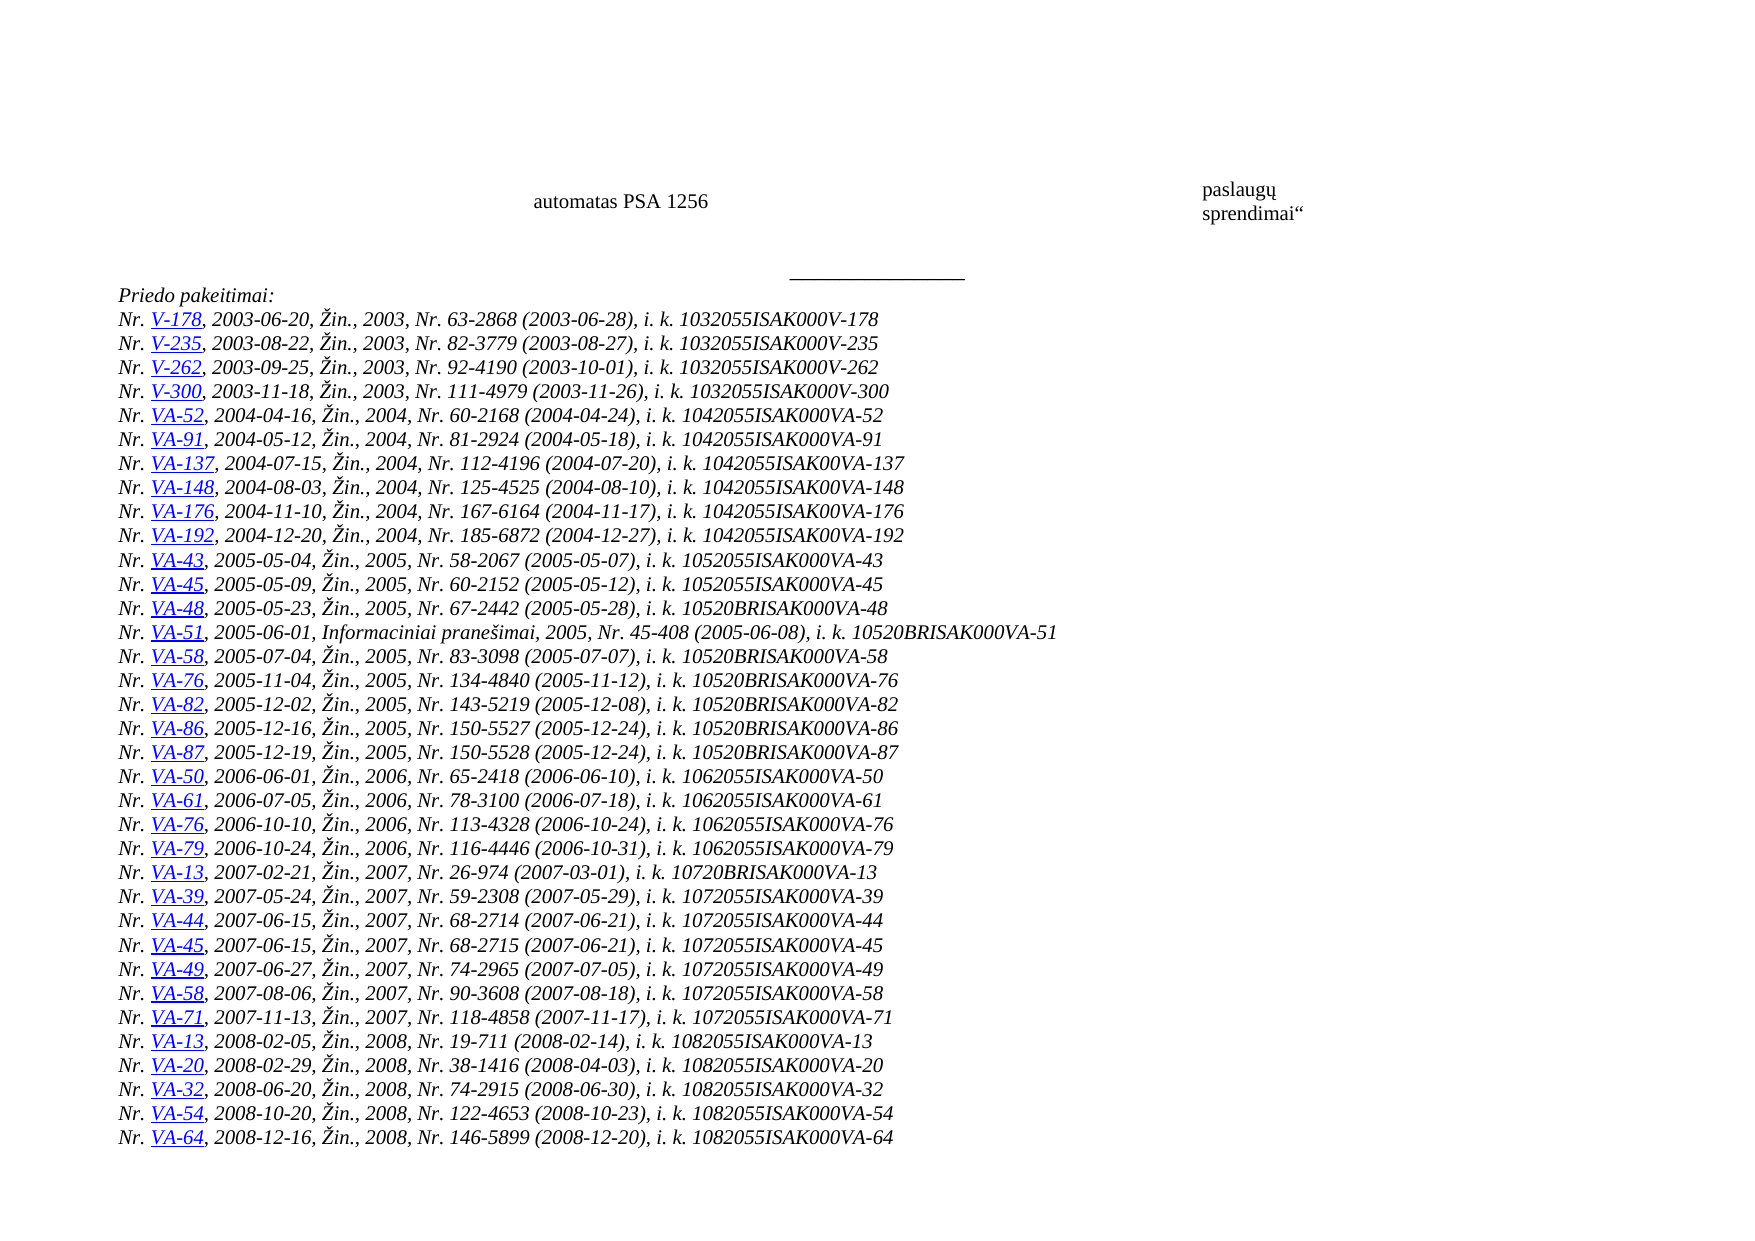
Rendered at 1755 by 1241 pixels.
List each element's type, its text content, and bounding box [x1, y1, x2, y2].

text Nr. VA-71, 2007-11-13, Žin., 2007, Nr. 118-4858 (2007-11-17), i. k. 1072055ISAK000VA-71 [118, 1005, 1636, 1029]
text Nr. V-300, 2003-11-18, Žin., 2003, Nr. 111-4979 (2003-11-26), i. k. 1032055ISAK000V-300 [118, 379, 1636, 403]
table_cell [1037, 177, 1191, 225]
text Nr. V-235, 2003-08-22, Žin., 2003, Nr. 82-3779 (2003-08-27), i. k. 1032055ISAK000V-235 [118, 331, 1636, 355]
text Nr. VA-48, 2005-05-23, Žin., 2005, Nr. 67-2442 (2005-05-28), i. k. 10520BRISAK000VA-48 [118, 596, 1636, 620]
text Nr. VA-91, 2004-05-12, Žin., 2004, Nr. 81-2924 (2004-05-18), i. k. 1042055ISAK000VA-91 [118, 427, 1636, 451]
text ______________ [118, 254, 1636, 283]
text Nr. VA-13, 2007-02-21, Žin., 2007, Nr. 26-974 (2007-03-01), i. k. 10720BRISAK000VA-13 [118, 860, 1636, 884]
text Nr. VA-192, 2004-12-20, Žin., 2004, Nr. 185-6872 (2004-12-27), i. k. 1042055ISAK00VA-192 [118, 523, 1636, 547]
text Nr. VA-137, 2004-07-15, Žin., 2004, Nr. 112-4196 (2004-07-20), i. k. 1042055ISAK00VA-137 [118, 451, 1636, 475]
text Nr. VA-20, 2008-02-29, Žin., 2008, Nr. 38-1416 (2008-04-03), i. k. 1082055ISAK000VA-20 [118, 1053, 1636, 1077]
text Nr. VA-51, 2005-06-01, Informaciniai pranešimai, 2005, Nr. 45-408 (2005-06-08), i. k. 10520BRISAK000VA-51 [118, 620, 1636, 644]
text Nr. VA-43, 2005-05-04, Žin., 2005, Nr. 58-2067 (2005-05-07), i. k. 1052055ISAK000VA-43 [118, 547, 1636, 572]
text Nr. VA-58, 2007-08-06, Žin., 2007, Nr. 90-3608 (2007-08-18), i. k. 1072055ISAK000VA-58 [118, 981, 1636, 1005]
text Nr. VA-58, 2005-07-04, Žin., 2005, Nr. 83-3098 (2005-07-07), i. k. 10520BRISAK000VA-58 [118, 644, 1636, 668]
text Nr. VA-82, 2005-12-02, Žin., 2005, Nr. 143-5219 (2005-12-08), i. k. 10520BRISAK000VA-82 [118, 692, 1636, 716]
text Nr. VA-32, 2008-06-20, Žin., 2008, Nr. 74-2915 (2008-06-30), i. k. 1082055ISAK000VA-32 [118, 1077, 1636, 1101]
text Nr. VA-52, 2004-04-16, Žin., 2004, Nr. 60-2168 (2004-04-24), i. k. 1042055ISAK000VA-52 [118, 403, 1636, 427]
text Nr. V-262, 2003-09-25, Žin., 2003, Nr. 92-4190 (2003-10-01), i. k. 1032055ISAK000V-262 [118, 355, 1636, 379]
text Nr. VA-13, 2008-02-05, Žin., 2008, Nr. 19-711 (2008-02-14), i. k. 1082055ISAK000VA-13 [118, 1029, 1636, 1053]
text Nr. VA-79, 2006-10-24, Žin., 2006, Nr. 116-4446 (2006-10-31), i. k. 1062055ISAK000VA-79 [118, 836, 1636, 860]
text Nr. VA-49, 2007-06-27, Žin., 2007, Nr. 74-2965 (2007-07-05), i. k. 1072055ISAK000VA-49 [118, 957, 1636, 981]
text Nr. V-178, 2003-06-20, Žin., 2003, Nr. 63-2868 (2003-06-28), i. k. 1032055ISAK000V-178 [118, 307, 1636, 331]
text Priedo pakeitimai: [118, 283, 1636, 307]
text Nr. VA-148, 2004-08-03, Žin., 2004, Nr. 125-4525 (2004-08-10), i. k. 1042055ISAK00VA-148 [118, 475, 1636, 499]
table_cell automatas PSA 1256 [522, 177, 779, 225]
table_cell [229, 177, 301, 225]
text Nr. VA-64, 2008-12-16, Žin., 2008, Nr. 146-5899 (2008-12-20), i. k. 1082055ISAK000VA-64 [118, 1125, 1636, 1149]
text Nr. VA-76, 2005-11-04, Žin., 2005, Nr. 134-4840 (2005-11-12), i. k. 10520BRISAK000VA-76 [118, 668, 1636, 692]
text Nr. VA-50, 2006-06-01, Žin., 2006, Nr. 65-2418 (2006-06-10), i. k. 1062055ISAK000VA-50 [118, 764, 1636, 788]
text Nr. VA-87, 2005-12-19, Žin., 2005, Nr. 150-5528 (2005-12-24), i. k. 10520BRISAK000VA-87 [118, 740, 1636, 764]
table_cell [780, 177, 1037, 225]
text Nr. VA-39, 2007-05-24, Žin., 2007, Nr. 59-2308 (2007-05-29), i. k. 1072055ISAK000VA-39 [118, 884, 1636, 908]
text Nr. VA-54, 2008-10-20, Žin., 2008, Nr. 122-4653 (2008-10-23), i. k. 1082055ISAK000VA-54 [118, 1101, 1636, 1125]
text Nr. VA-61, 2006-07-05, Žin., 2006, Nr. 78-3100 (2006-07-18), i. k. 1062055ISAK000VA-61 [118, 788, 1636, 812]
text Nr. VA-45, 2007-06-15, Žin., 2007, Nr. 68-2715 (2007-06-21), i. k. 1072055ISAK000VA-45 [118, 932, 1636, 957]
text Nr. VA-44, 2007-06-15, Žin., 2007, Nr. 68-2714 (2007-06-21), i. k. 1072055ISAK000VA-44 [118, 908, 1636, 932]
table_cell paslaugų sprendimai“ [1191, 177, 1388, 225]
text Nr. VA-176, 2004-11-10, Žin., 2004, Nr. 167-6164 (2004-11-17), i. k. 1042055ISAK00VA-176 [118, 499, 1636, 523]
text Nr. VA-86, 2005-12-16, Žin., 2005, Nr. 150-5527 (2005-12-24), i. k. 10520BRISAK000VA-86 [118, 716, 1636, 740]
text Nr. VA-45, 2005-05-09, Žin., 2005, Nr. 60-2152 (2005-05-12), i. k. 1052055ISAK000VA-45 [118, 572, 1636, 596]
table_cell [100, 177, 229, 225]
text Nr. VA-76, 2006-10-10, Žin., 2006, Nr. 113-4328 (2006-10-24), i. k. 1062055ISAK000VA-76 [118, 812, 1636, 836]
table_cell [301, 177, 522, 225]
table_cell [1388, 177, 1536, 225]
